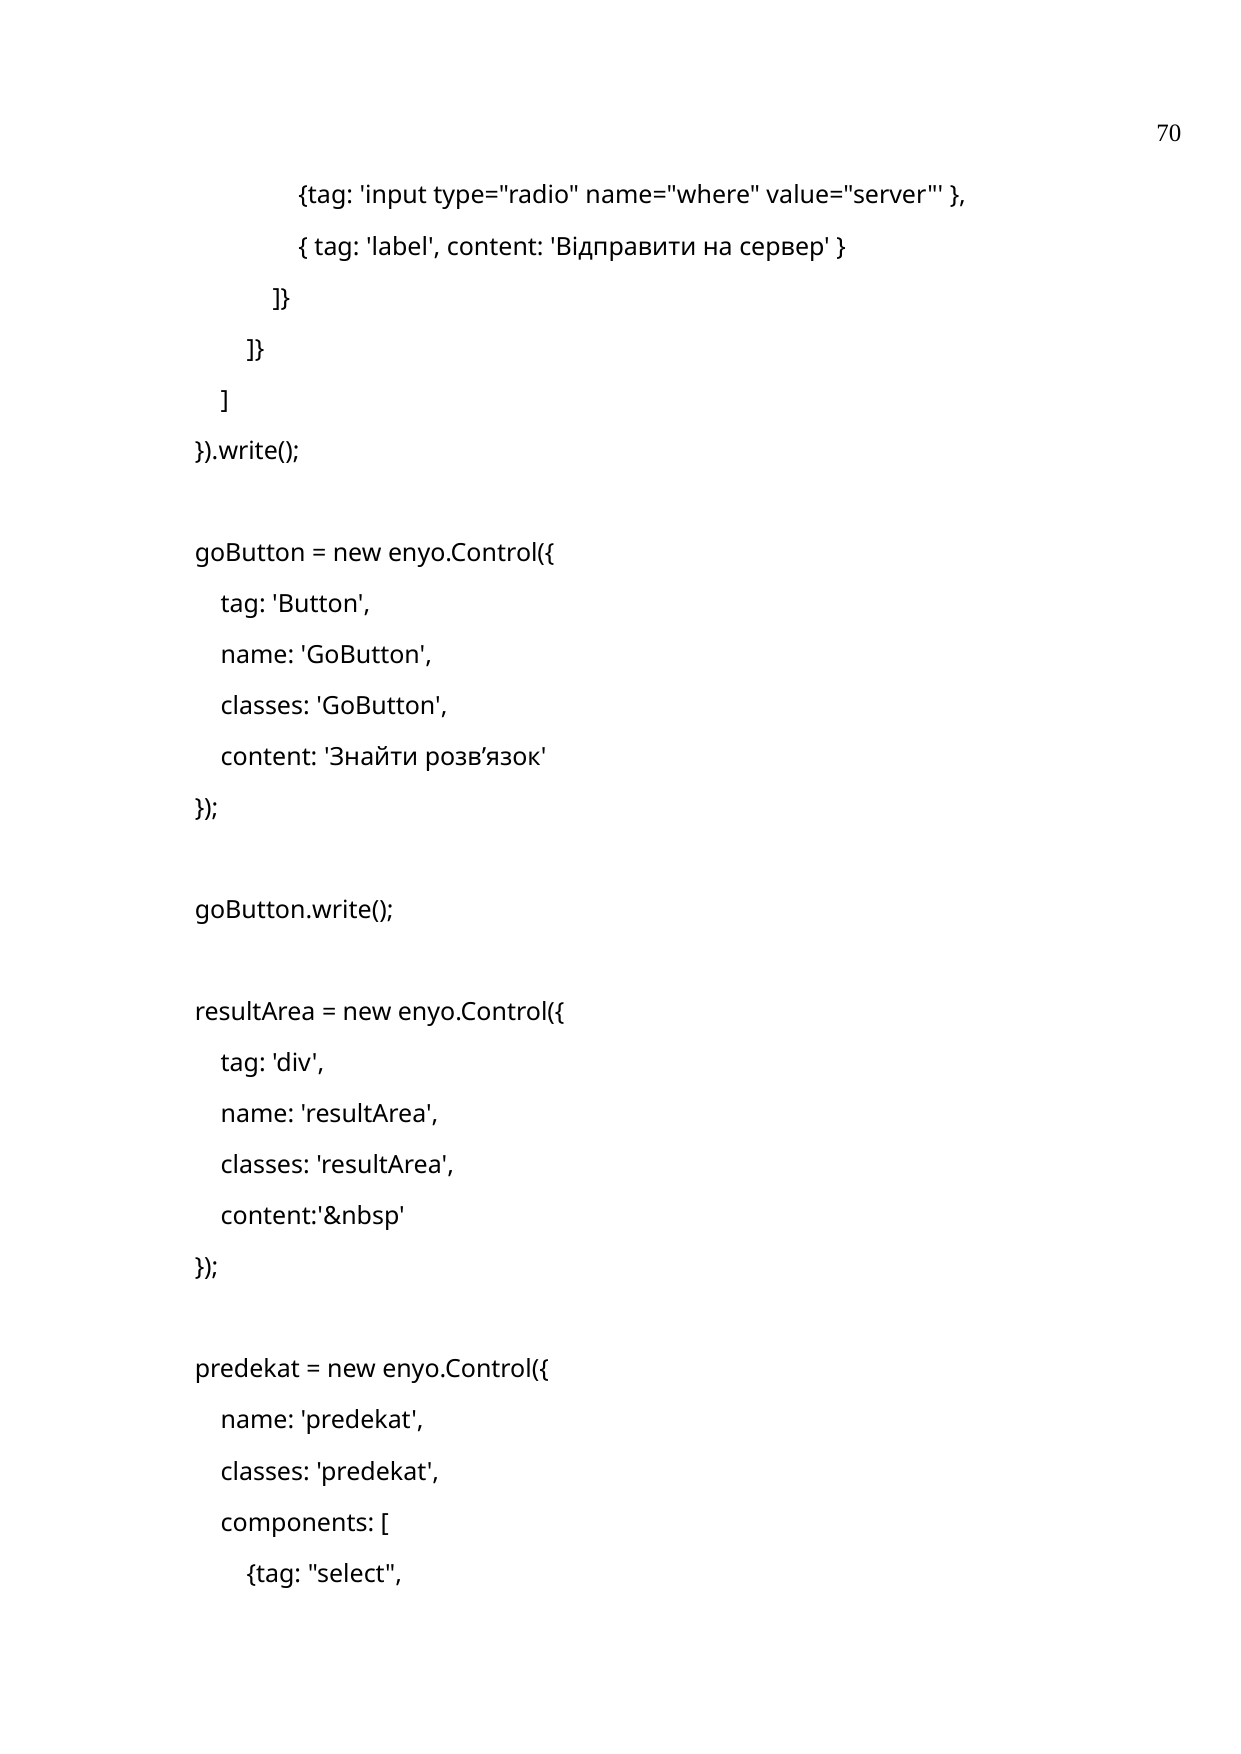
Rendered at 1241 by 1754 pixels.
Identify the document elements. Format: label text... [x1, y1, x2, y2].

text ]} [118, 330, 1181, 364]
text }); [118, 789, 1181, 824]
text {tag: "select", [118, 1555, 1181, 1589]
text goButton = new enyo.Control({ [118, 534, 1181, 568]
text resultArea = new enyo.Control({ [118, 994, 1181, 1028]
text components: [ [118, 1504, 1181, 1538]
text tag: 'Button', [118, 585, 1181, 619]
text content: 'Знайти розв’язок' [118, 738, 1181, 773]
text goButton.write(); [118, 892, 1181, 926]
text ]} [118, 279, 1181, 313]
text {tag: 'input type="radio" name="where" value="server"' }, [118, 177, 1181, 211]
text name: 'predekat', [118, 1402, 1181, 1436]
text tag: 'div', [118, 1045, 1181, 1079]
text { tag: 'label', content: 'Відправити на сервер' } [118, 228, 1181, 262]
text ] [118, 381, 1181, 415]
text classes: 'predekat', [118, 1453, 1181, 1487]
text content:'&nbsp' [118, 1198, 1181, 1232]
text predekat = new enyo.Control({ [118, 1351, 1181, 1385]
text classes: 'GoButton', [118, 687, 1181, 722]
text name: 'resultArea', [118, 1096, 1181, 1130]
text }); [118, 1249, 1181, 1283]
text classes: 'resultArea', [118, 1147, 1181, 1181]
text name: 'GoButton', [118, 636, 1181, 671]
text }).write(); [118, 432, 1181, 466]
